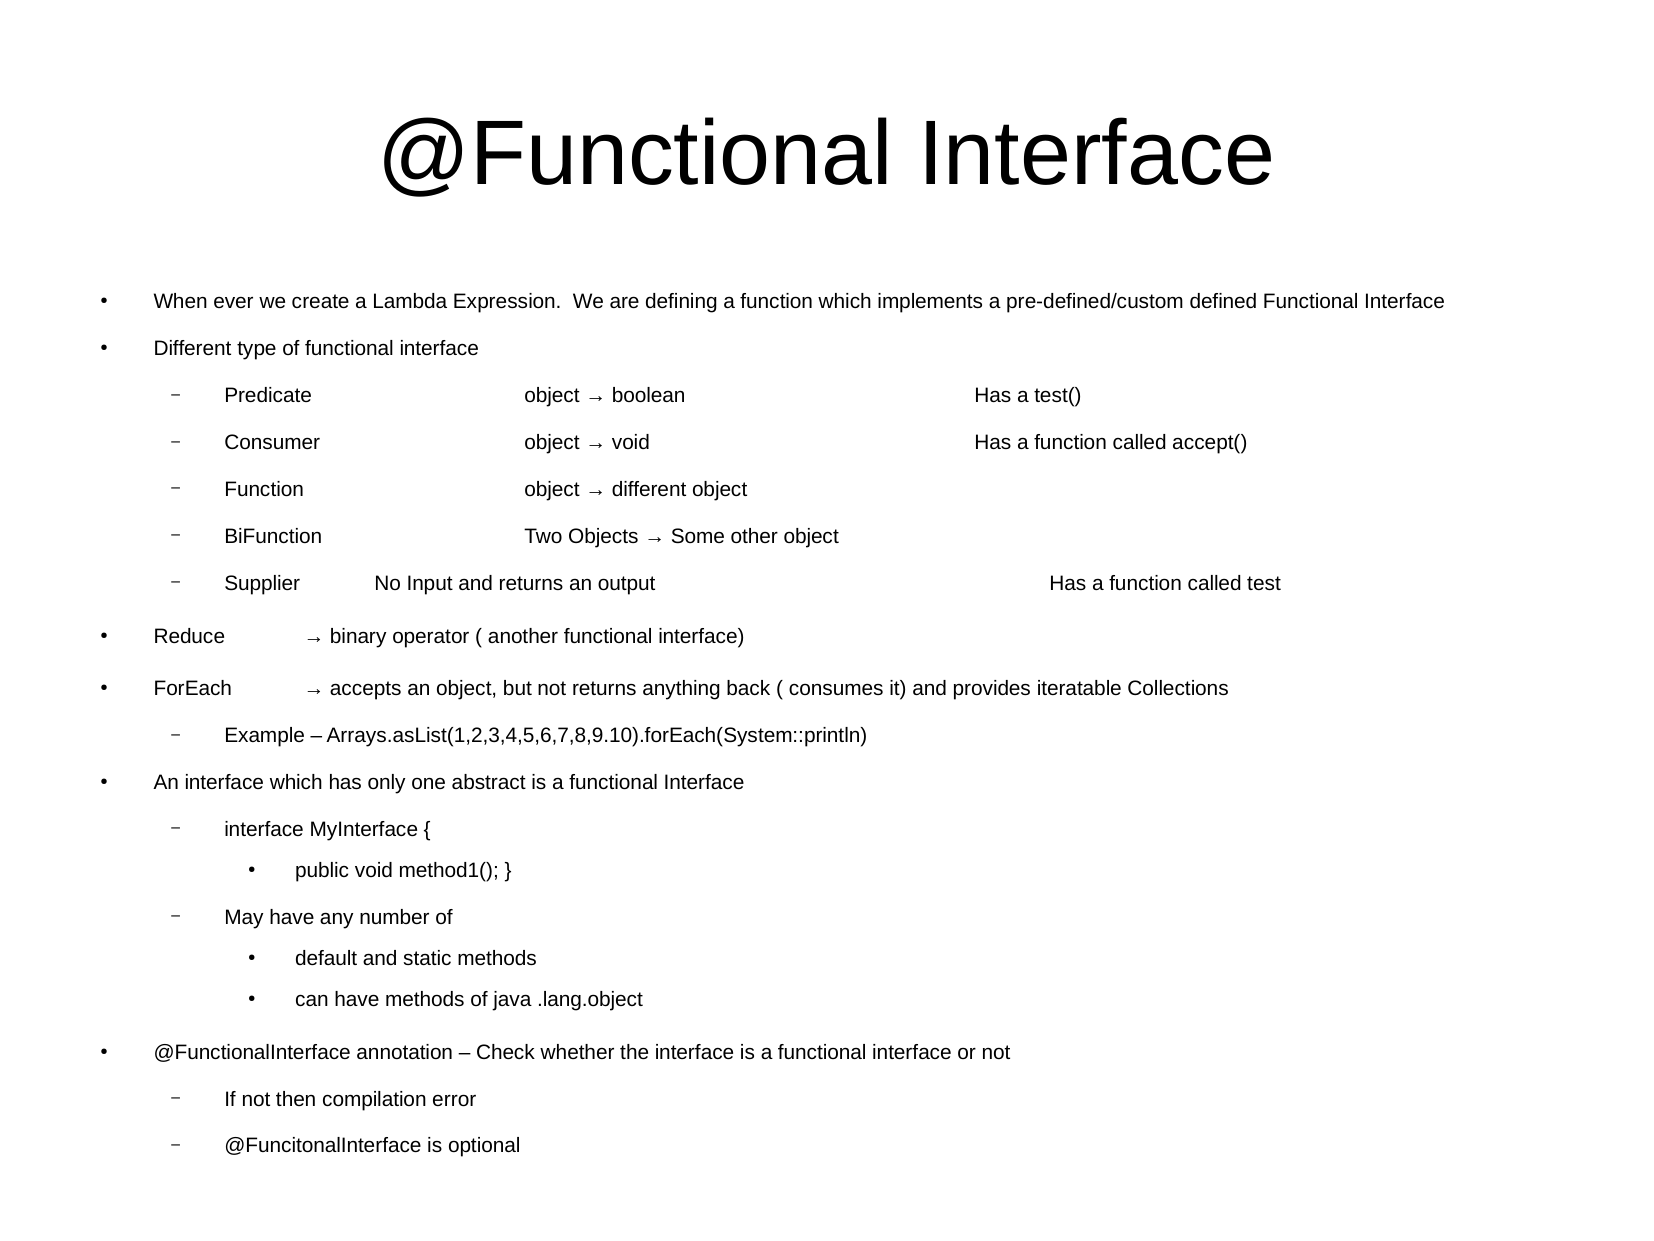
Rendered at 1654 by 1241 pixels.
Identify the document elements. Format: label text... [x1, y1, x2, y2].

title @Functional Interface [82, 49, 1571, 257]
list When ever we create a Lambda Expression. We are defining a function which implements a pre-defined/custom defined Functional Interface Different type of functional interface Predicate object → boolean Has a test() Consumer object → void Has a function called accept() Function object → different object BiFunction Two Objects → Some other object Supplier No Input and returns an output Has a function called test Reduce → binary operator ( another functional interface) ForEach → accepts an object, but not returns anything back ( consumes it) and provides iteratable Collections Example – Arrays.asList(1,2,3,4,5,6,7,8,9.10).forEach(System::println) An interface which has only one abstract is a functional Interface interface MyInterface { public void method1(); } May have any number of default and static methods can have methods of java .lang.object @FunctionalInterface annotation – Check whether the interface is a functional interface or not If not then compilation error @FuncitonalInterface is optional [82, 290, 1621, 1216]
